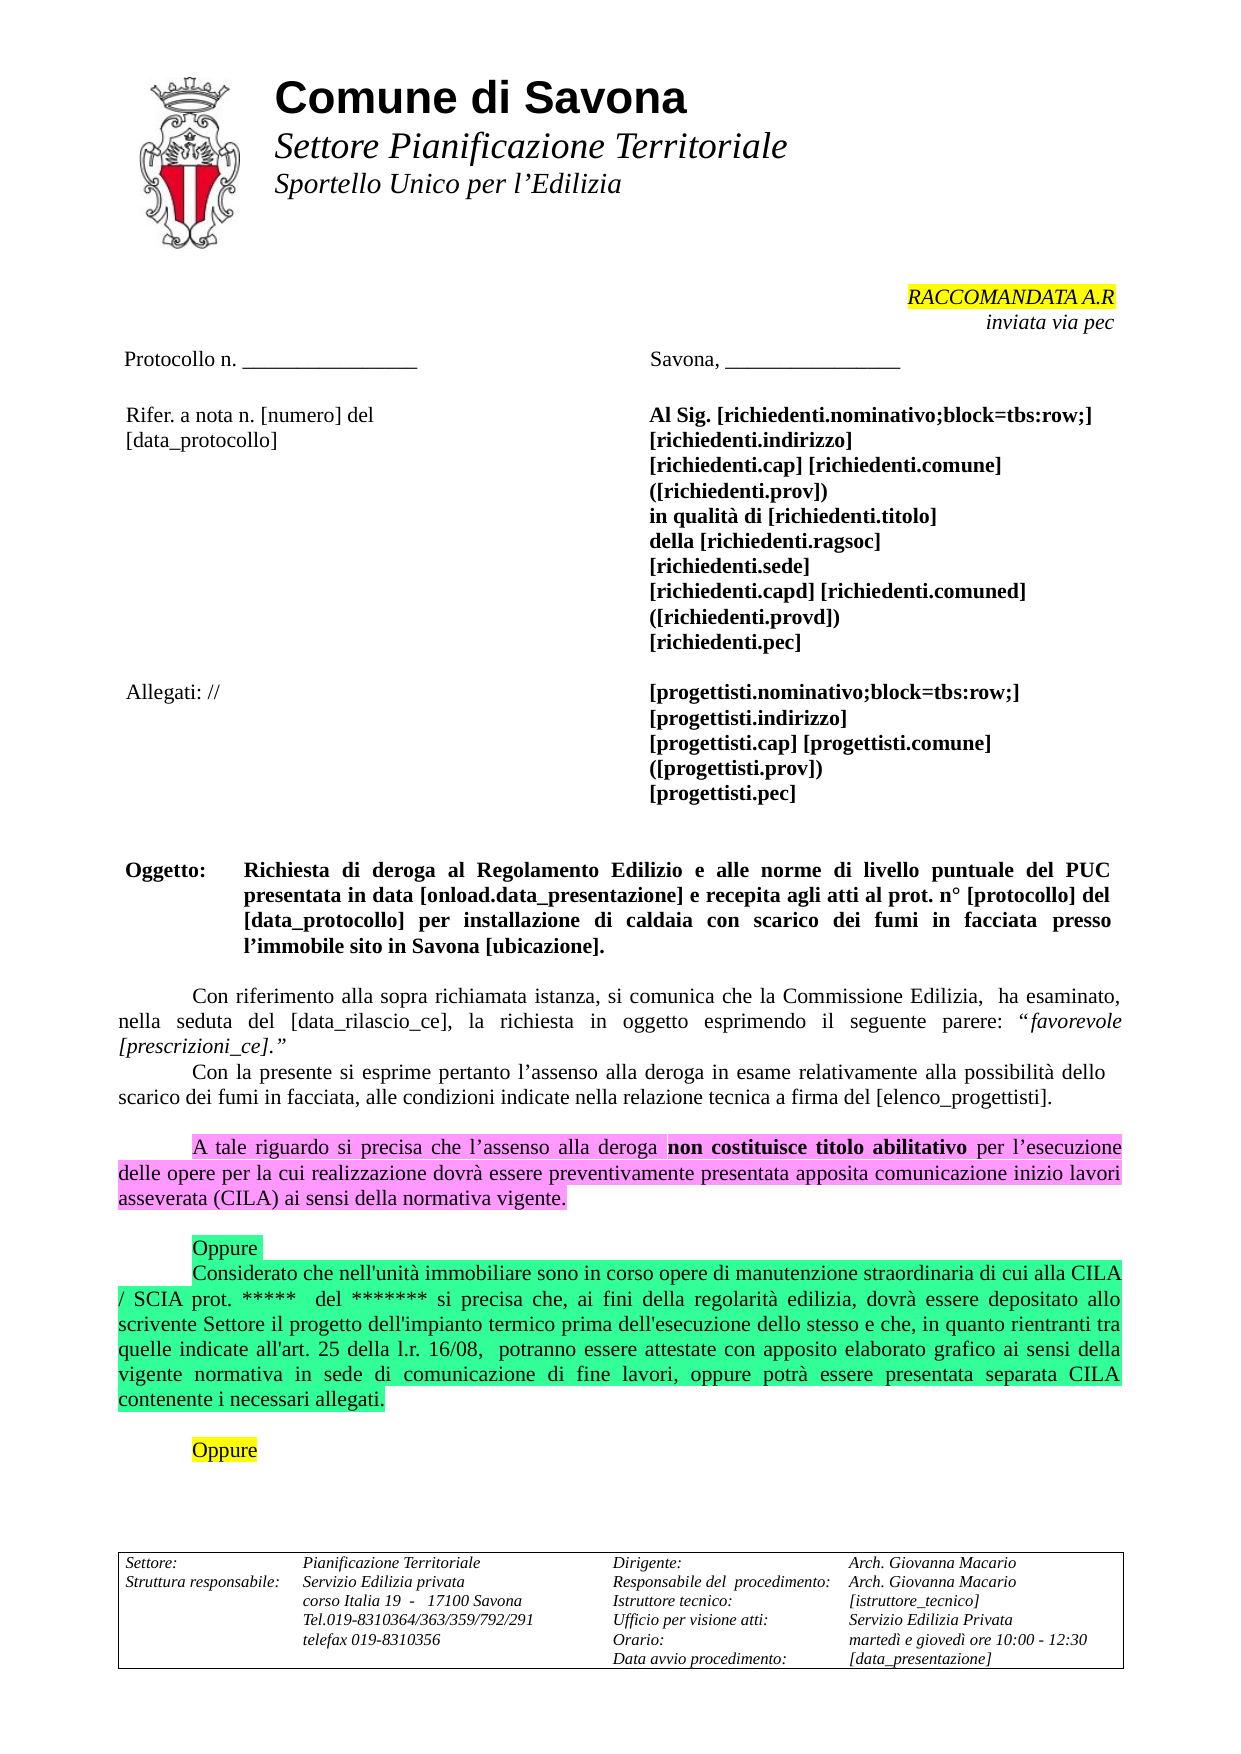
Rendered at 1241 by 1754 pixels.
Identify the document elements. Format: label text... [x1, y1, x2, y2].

table_cell Savona, ________________ [644, 340, 1122, 377]
table_cell Protocollo n. ________________ [118, 340, 644, 377]
table_header Al Sig. [richiedenti.nominativo;block=tbs:row;] [richiedenti.indirizzo] [richiedenti.cap] [richiedenti.comune] ([richiedenti.prov]) in qualità di [richiedenti.titolo] della [richiedenti.ragsoc] [richiedenti.sede] [richiedenti.capd] [richiedenti.comuned] ([richiedenti.provd]) [richiedenti.pec] [642, 402, 1123, 679]
table_header Richiesta di deroga al Regolamento Edilizio e alle norme di livello puntuale del PUC presentata in data [onload.data_presentazione] e recepita agli atti al prot. n° [protocollo] del [data_protocollo] per installazione di caldaia con scarico dei fumi in facciata presso l’immobile sito in Savona [ubicazione]. [236, 857, 1119, 958]
table_cell [progettisti.nominativo;block=tbs:row;] [progettisti.indirizzo] [progettisti.cap] [progettisti.comune] ([progettisti.prov]) [progettisti.pec] [642, 679, 1123, 832]
table_header Oggetto: [118, 857, 236, 958]
text Con la presente si esprime pertanto l’assenso alla deroga in esame relativamente alla possibilità dello scarico dei fumi in facciata, alle condizioni indicate nella relazione tecnica a firma del [elenco_progettisti]. [118, 1059, 1107, 1109]
text Considerato che nell'unità immobiliare sono in corso opere di manutenzione straordinaria di cui alla CILA / SCIA prot. ***** del ******* si precisa che, ai fini della regolarità edilizia, dovrà essere depositato allo scrivente Settore il progetto dell'impianto termico prima dell'esecuzione dello stesso e che, in quanto rientranti tra quelle indicate all'art. 25 della l.r. 16/08, potranno essere attestate con apposito elaborato grafico ai sensi della vigente normativa in sede di comunicazione di fine lavori, oppure potrà essere presentata separata CILA contenente i necessari allegati. [118, 1260, 1122, 1412]
table_cell [484, 679, 642, 832]
text Oppure [118, 1437, 1122, 1462]
picture [139, 77, 240, 249]
text Con riferimento alla sopra richiamata istanza, si comunica che la Commissione Edilizia, ha esaminato, nella seduta del [data_rilascio_ce], la richiesta in oggetto esprimendo il seguente parere: “favorevole [prescrizioni_ce].” [118, 983, 1122, 1059]
text Oppure [118, 1235, 1122, 1260]
table_header [118, 278, 644, 340]
table_cell Allegati: // [118, 679, 484, 832]
table_header RACCOMANDATA A.R inviata via pec [644, 278, 1122, 340]
table_header Rifer. a nota n. [numero] del [data_protocollo] [118, 402, 484, 679]
text A tale riguardo si precisa che l’assenso alla deroga non costituisce titolo abilitativo per l’esecuzione delle opere per la cui realizzazione dovrà essere preventivamente presentata apposita comunicazione inizio lavori asseverata (CILA) ai sensi della normativa vigente. [118, 1134, 1122, 1210]
table_header [484, 402, 642, 679]
